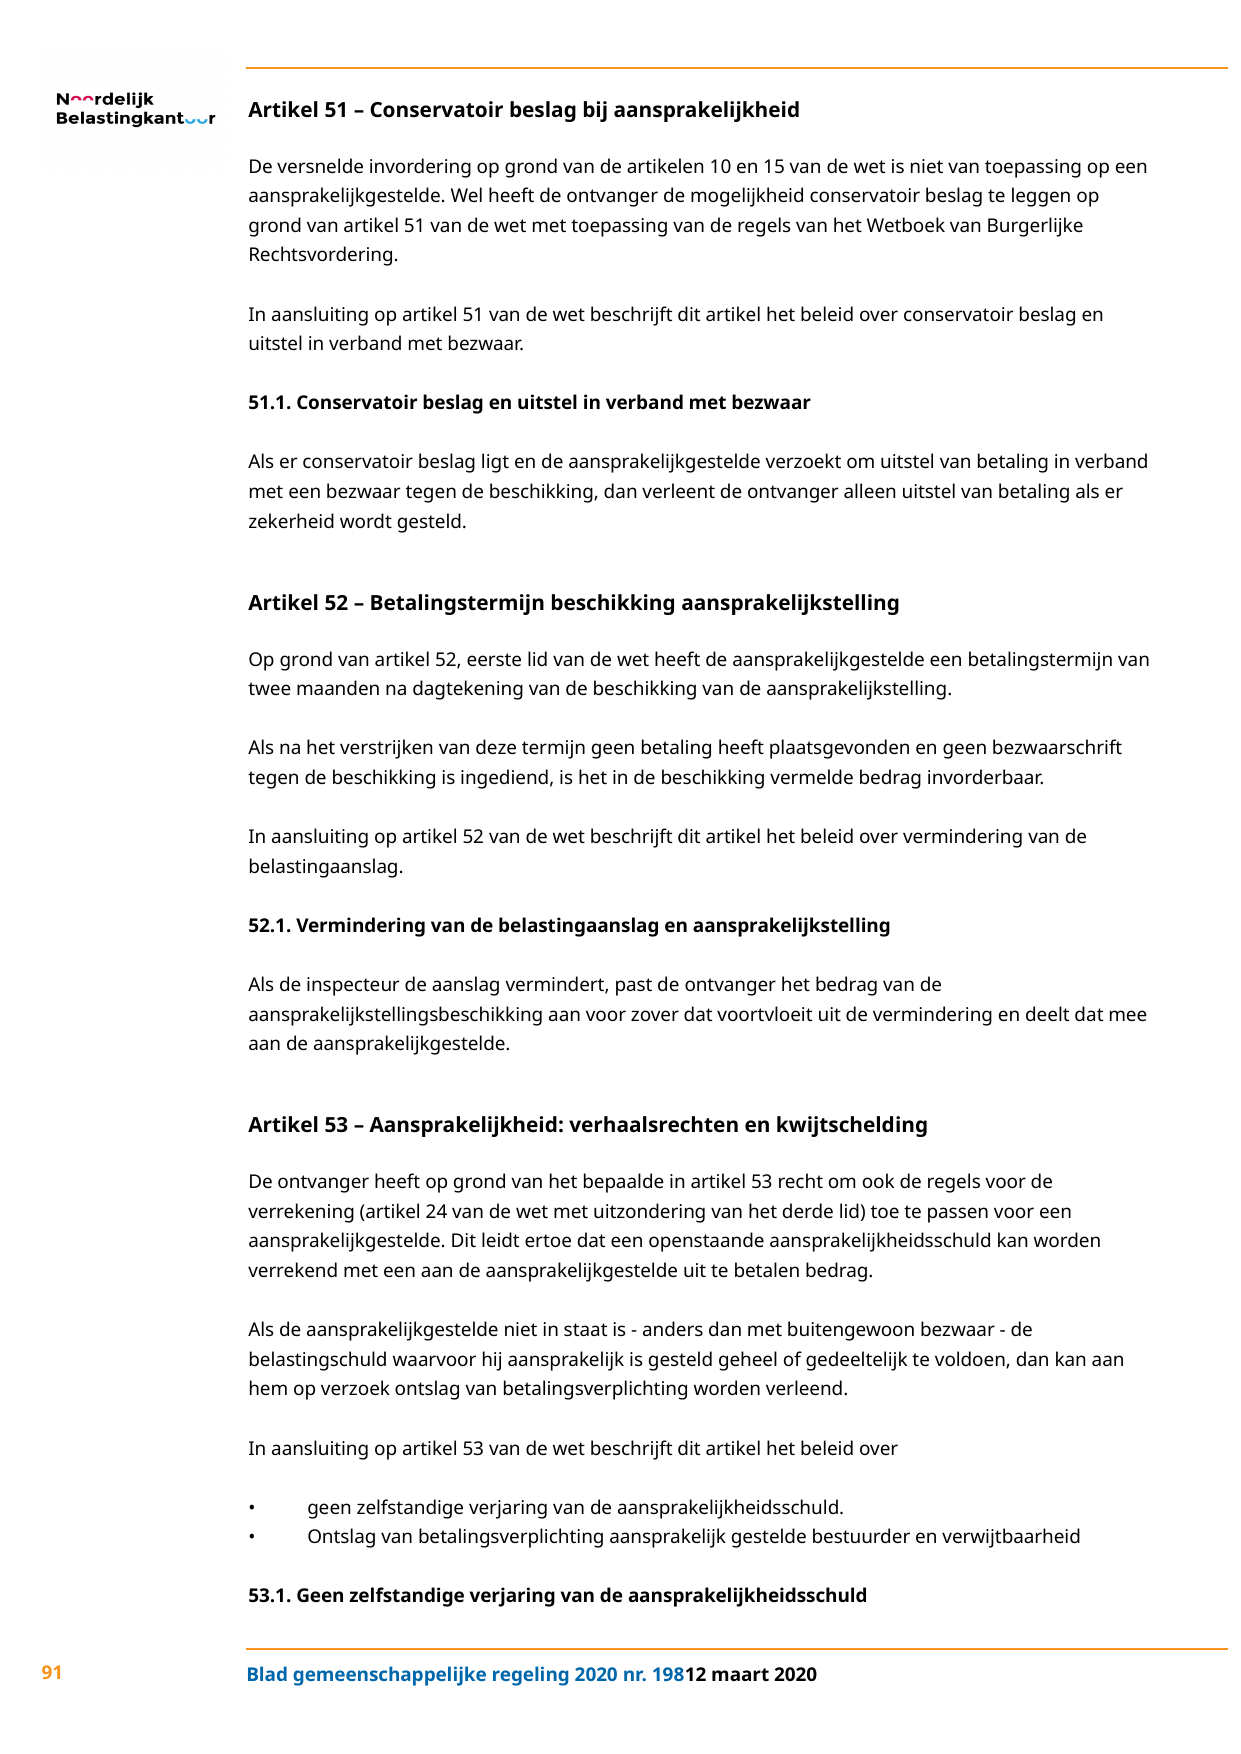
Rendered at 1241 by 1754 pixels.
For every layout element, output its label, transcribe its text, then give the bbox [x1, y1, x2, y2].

text Als de aansprakelijkgestelde niet in staat is - anders dan met buitengewoon bezwaar - de belastingschuld waarvoor hij aansprakelijk is gesteld geheel of gedeeltelijk te voldoen, dan kan aan hem op verzoek ontslag van betalingsverplichting worden verleend. [248, 1316, 1152, 1401]
text 51.1. Conservatoir beslag en uitstel in verband met bezwaar [248, 389, 1152, 415]
text De versnelde invordering op grond van de artikelen 10 en 15 van de wet is niet van toepassing op een aansprakelijkgestelde. Wel heeft de ontvanger de mogelijkheid conservatoir beslag te leggen op grond van artikel 51 van de wet met toepassing van de regels van het Wetboek van Burgerlijke Rechtsvordering. [248, 153, 1152, 267]
text In aansluiting op artikel 53 van de wet beschrijft dit artikel het beleid over [248, 1435, 1152, 1460]
text In aansluiting op artikel 51 van de wet beschrijft dit artikel het beleid over conservatoir beslag en uitstel in verband met bezwaar. [248, 301, 1152, 356]
list geen zelfstandige verjaring van de aansprakelijkheidsschuld. [248, 1494, 1152, 1519]
list Ontslag van betalingsverplichting aansprakelijk gestelde bestuurder en verwijtbaarheid [248, 1523, 1152, 1549]
text Op grond van artikel 52, eerste lid van de wet heeft de aansprakelijkgestelde een betalingstermijn van twee maanden na dagtekening van de beschikking van de aansprakelijkstelling. [248, 646, 1152, 701]
text Artikel 53 – Aansprakelijkheid: verhaalsrechten en kwijtschelding [248, 1110, 1152, 1139]
text 52.1. Vermindering van de belastingaanslag en aansprakelijkstelling [248, 912, 1152, 938]
text Als de inspecteur de aanslag vermindert, past de ontvanger het bedrag van de aansprakelijkstellingsbeschikking aan voor zover dat voortvloeit uit de vermindering en deelt dat mee aan de aansprakelijkgestelde. [248, 971, 1152, 1056]
text In aansluiting op artikel 52 van de wet beschrijft dit artikel het beleid over vermindering van de belastingaanslag. [248, 823, 1152, 879]
text Als er conservatoir beslag ligt en de aansprakelijkgestelde verzoekt om uitstel van betaling in verband met een bezwaar tegen de beschikking, dan verleent de ontvanger alleen uitstel van betaling als er zekerheid wordt gesteld. [248, 449, 1152, 533]
text Artikel 51 – Conservatoir beslag bij aansprakelijkheid [248, 95, 1152, 123]
picture [41, 47, 231, 172]
text Als na het verstrijken van deze termijn geen betaling heeft plaatsgevonden en geen bezwaarschrift tegen de beschikking is ingediend, is het in de beschikking vermelde bedrag invorderbaar. [248, 734, 1152, 790]
text De ontvanger heeft op grond van het bepaalde in artikel 53 recht om ook de regels voor de verrekening (artikel 24 van de wet met uitzondering van het derde lid) toe te passen voor een aansprakelijkgestelde. Dit leidt ertoe dat een openstaande aansprakelijkheidsschuld kan worden verrekend met een aan de aansprakelijkgestelde uit te betalen bedrag. [248, 1168, 1152, 1283]
text 53.1. Geen zelfstandige verjaring van de aansprakelijkheidsschuld [248, 1583, 1152, 1608]
text Artikel 52 – Betalingstermijn beschikking aansprakelijkstelling [248, 588, 1152, 616]
